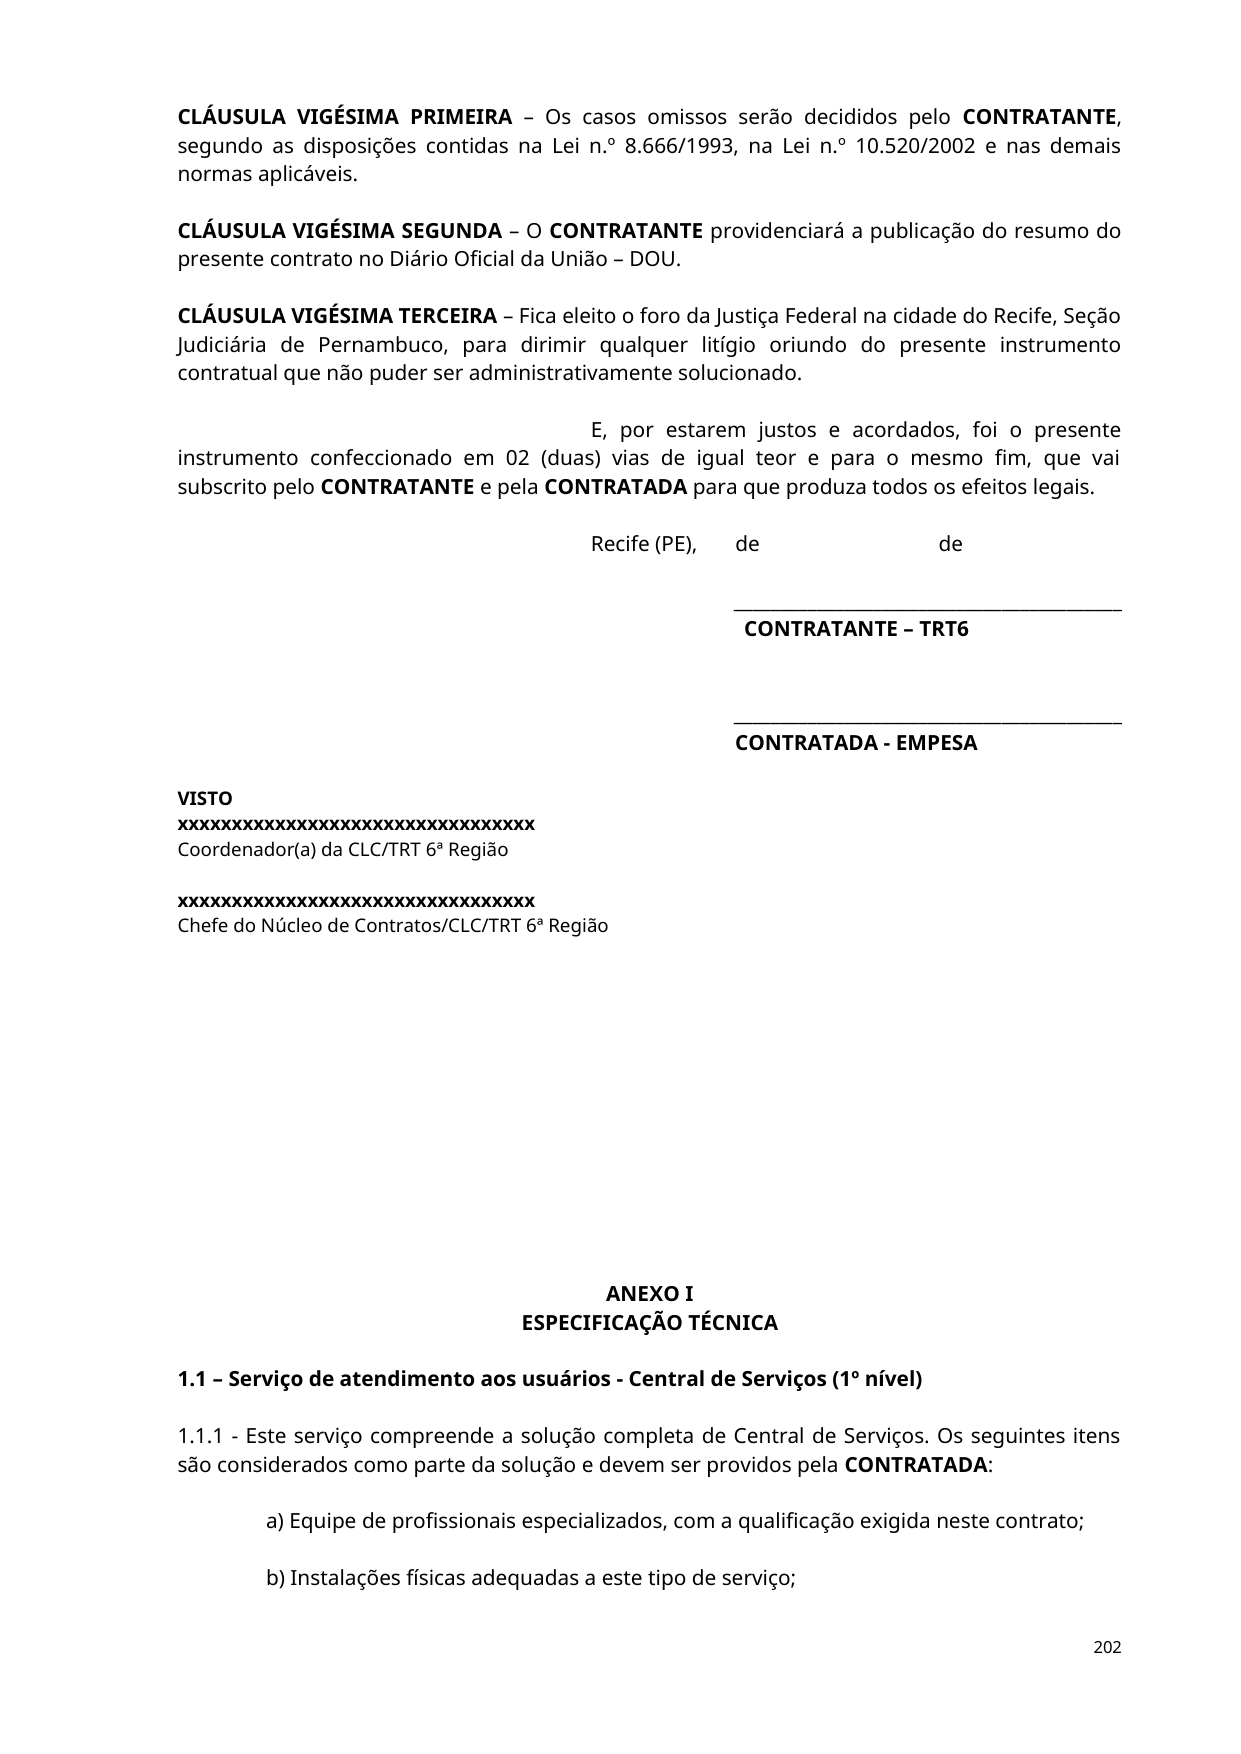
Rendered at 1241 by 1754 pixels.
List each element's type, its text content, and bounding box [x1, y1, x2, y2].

text Chefe do Núcleo de Contratos/CLC/TRT 6ª Região [177, 912, 1122, 938]
text VISTO [177, 785, 1122, 810]
text 1.1 – Serviço de atendimento aos usuários - Central de Serviços (1º nível) [177, 1364, 1122, 1393]
text ANEXO I [177, 1279, 1122, 1308]
text CONTRATANTE – TRT6 [177, 614, 1122, 643]
text CONTRATADA - EMPESA [177, 728, 1122, 756]
text ESPECIFICAÇÃO TÉCNICA [177, 1308, 1122, 1336]
text CLÁUSULA VIGÉSIMA TERCEIRA – Fica eleito o foro da Justiça Federal na cidade do Recife, Seção Judiciária de Pernambuco, para dirimir qualquer litígio oriundo do presente instrumento contratual que não puder ser administrativamente solucionado. [177, 301, 1122, 387]
text __________________________________________ [177, 586, 1122, 614]
text 1.1.1 - Este serviço compreende a solução completa de Central de Serviços. Os seguintes itens são considerados como parte da solução e devem ser providos pela CONTRATADA: [177, 1421, 1122, 1478]
text Recife (PE), de de [177, 529, 1122, 557]
text E, por estarem justos e acordados, foi o presente instrumento confeccionado em 02 (duas) vias de igual teor e para o mesmo fim, que vai subscrito pelo CONTRATANTE e pela CONTRATADA para que produza todos os efeitos legais. [177, 415, 1122, 500]
text b) Instalações físicas adequadas a este tipo de serviço; [266, 1563, 1122, 1592]
text CLÁUSULA VIGÉSIMA PRIMEIRA – Os casos omissos serão decididos pelo CONTRATANTE, segundo as disposições contidas na Lei n.º 8.666/1993, na Lei n.º 10.520/2002 e nas demais normas aplicáveis. [177, 102, 1122, 188]
text xxxxxxxxxxxxxxxxxxxxxxxxxxxxxxxxx [177, 810, 1122, 836]
text xxxxxxxxxxxxxxxxxxxxxxxxxxxxxxxxx [177, 887, 1122, 912]
text CLÁUSULA VIGÉSIMA SEGUNDA – O CONTRATANTE providenciará a publicação do resumo do presente contrato no Diário Oficial da União – DOU. [177, 216, 1122, 273]
text a) Equipe de profissionais especializados, com a qualificação exigida neste contrato; [266, 1507, 1122, 1535]
text Coordenador(a) da CLC/TRT 6ª Região [177, 836, 1122, 861]
text __________________________________________ [177, 699, 1122, 728]
